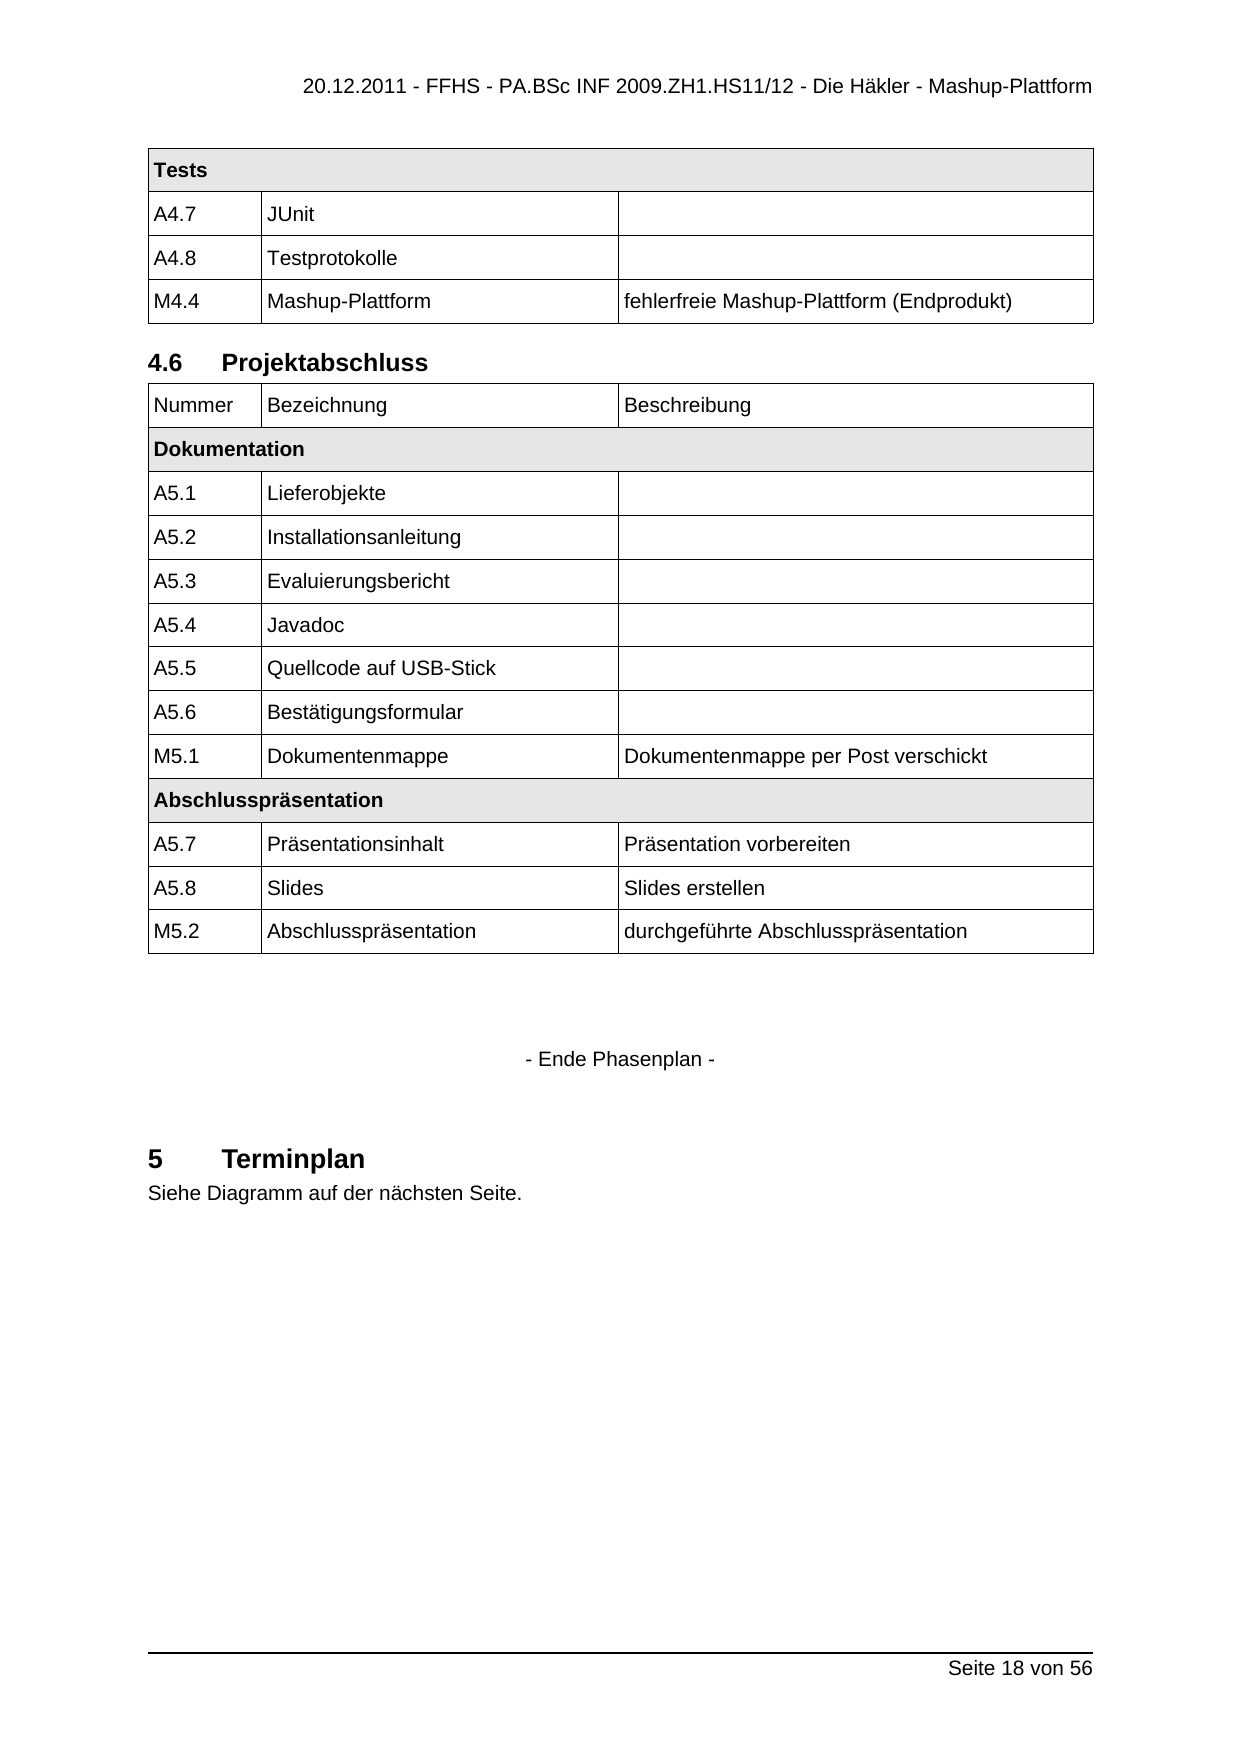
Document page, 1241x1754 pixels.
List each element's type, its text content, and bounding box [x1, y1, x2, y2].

table_cell A5.2 [149, 516, 261, 558]
table_cell JUnit [262, 192, 618, 235]
table_cell [619, 647, 1093, 690]
table_cell A5.6 [149, 691, 261, 734]
table_cell [619, 691, 1093, 734]
text Siehe Diagramm auf der nächsten Seite. [148, 1180, 1093, 1204]
table_cell A5.8 [149, 867, 261, 909]
table_header Beschreibung [619, 384, 1093, 427]
table_header Nummer [149, 384, 261, 427]
table_cell Evaluierungsbericht [262, 560, 618, 602]
table_cell Javadoc [262, 604, 618, 646]
table_cell fehlerfreie Mashup-Plattform (Endprodukt) [619, 280, 1093, 323]
table_cell Tests [149, 149, 1093, 191]
table_cell A4.8 [149, 236, 261, 279]
text - Ende Phasenplan - [148, 1047, 1093, 1071]
table_cell A5.5 [149, 647, 261, 690]
table_cell [619, 516, 1093, 558]
table_cell Slides [262, 867, 618, 909]
table_cell A5.7 [149, 823, 261, 866]
table_cell Mashup-Plattform [262, 280, 618, 323]
table_cell [619, 472, 1093, 515]
table_cell Lieferobjekte [262, 472, 618, 515]
table_cell A5.1 [149, 472, 261, 515]
table_cell [619, 604, 1093, 646]
table_cell Abschlusspräsentation [262, 910, 618, 953]
subtitle Projektabschluss [148, 348, 1093, 377]
table_cell Präsentationsinhalt [262, 823, 618, 866]
table_cell M5.2 [149, 910, 261, 953]
table_cell M4.4 [149, 280, 261, 323]
table_cell M5.1 [149, 735, 261, 778]
table_cell Abschlusspräsentation [149, 779, 1093, 822]
table_cell durchgeführte Abschlusspräsentation [619, 910, 1093, 953]
table_cell Dokumentation [149, 428, 1093, 471]
table_cell Präsentation vorbereiten [619, 823, 1093, 866]
table_cell [619, 236, 1093, 279]
table_cell [619, 560, 1093, 602]
table_cell Installationsanleitung [262, 516, 618, 558]
table_cell Bestätigungsformular [262, 691, 618, 734]
table_header Bezeichnung [262, 384, 618, 427]
table_cell Dokumentenmappe [262, 735, 618, 778]
table_cell A5.3 [149, 560, 261, 602]
table_cell A4.7 [149, 192, 261, 235]
subtitle Terminplan [148, 1143, 1093, 1174]
table_cell [619, 192, 1093, 235]
table_cell Quellcode auf USB-Stick [262, 647, 618, 690]
table_cell Dokumentenmappe per Post verschickt [619, 735, 1093, 778]
table_cell Slides erstellen [619, 867, 1093, 909]
table_cell Testprotokolle [262, 236, 618, 279]
table_cell A5.4 [149, 604, 261, 646]
